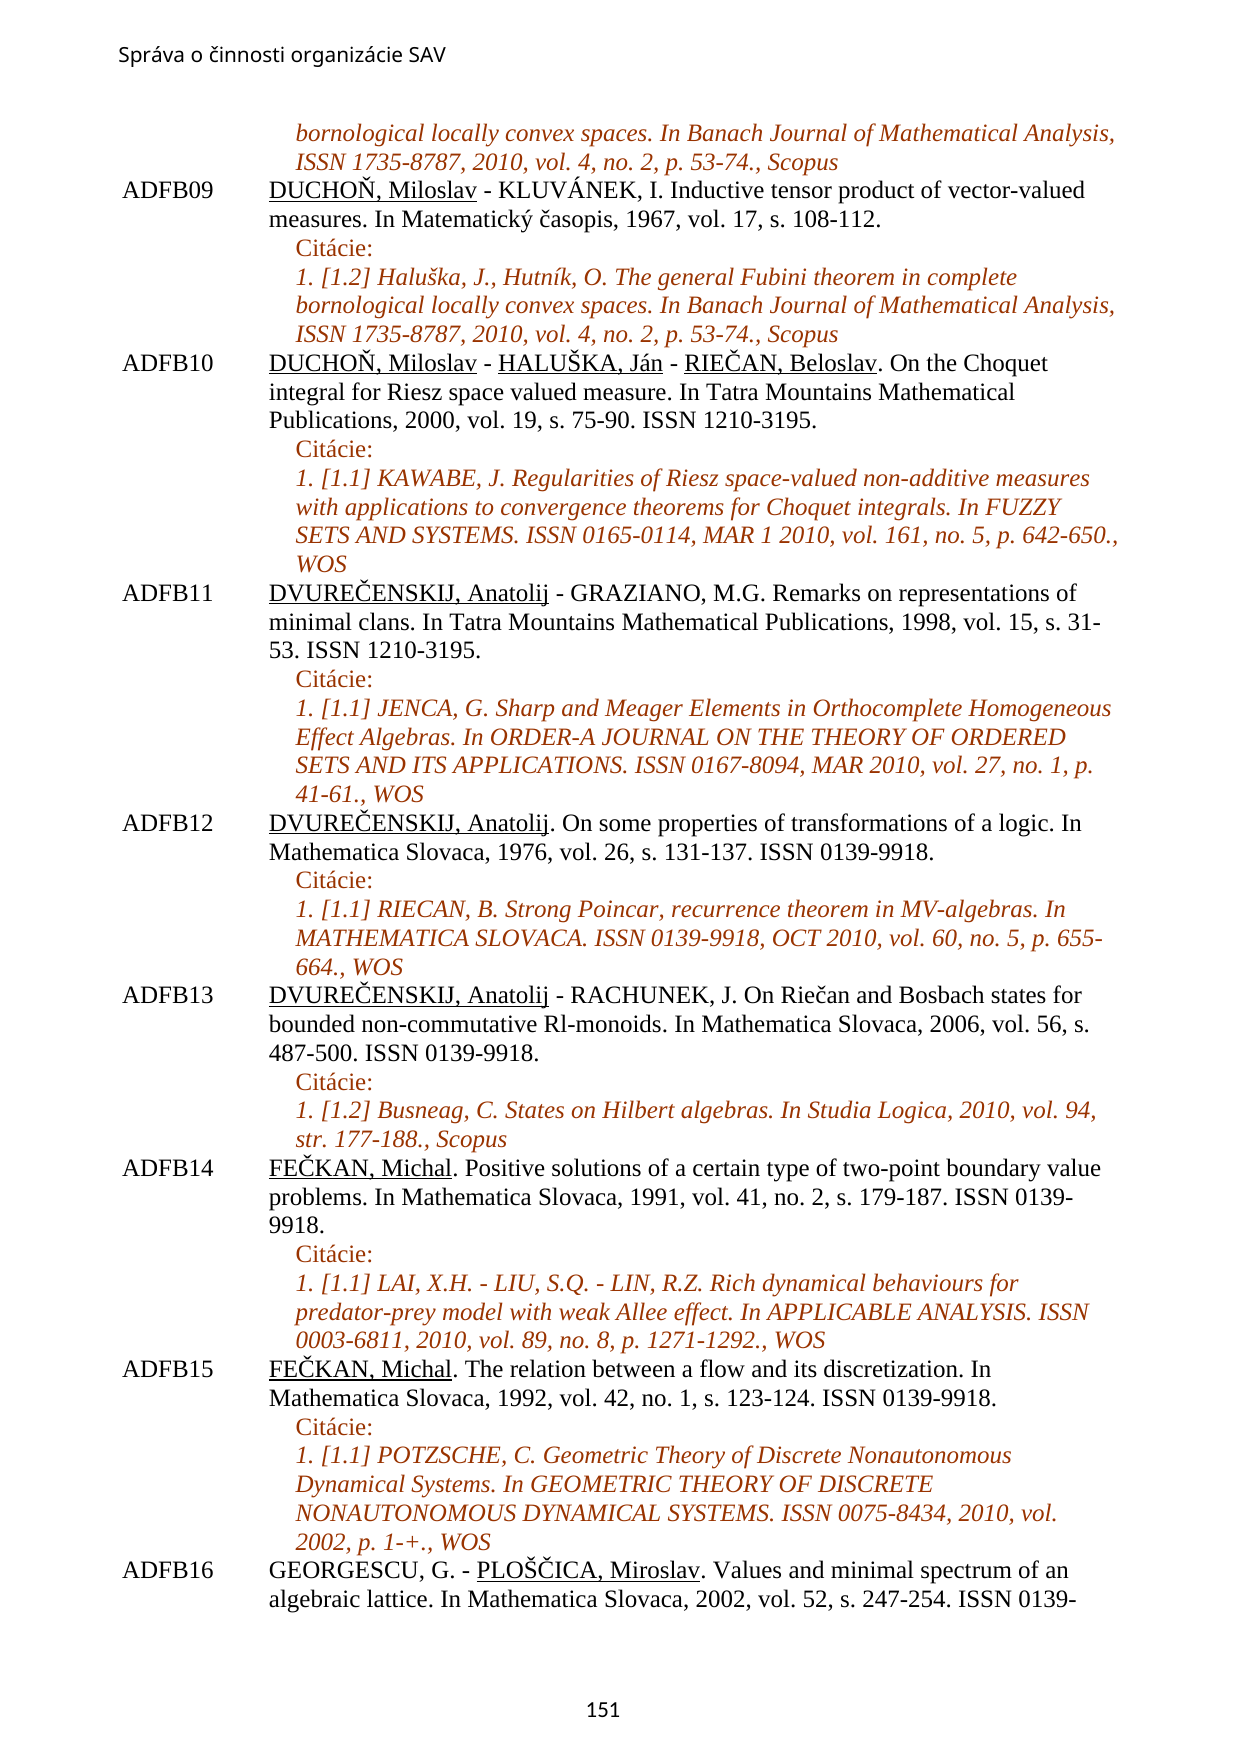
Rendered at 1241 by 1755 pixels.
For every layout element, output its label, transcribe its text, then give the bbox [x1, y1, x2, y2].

table_header DVUREČENSKIJ, Anatolij. On some properties of transformations of a logic. In Mathematica Slovaca, 1976, vol. 26, s. 131-137. ISSN 0139-9918. [269, 808, 1122, 866]
table_header ADFB16 [122, 1556, 269, 1613]
table_header ADFB12 [122, 808, 269, 866]
text Citácie: [295, 664, 1122, 693]
table_header ADFB13 [122, 981, 269, 1067]
text 1. [1.1] POTZSCHE, C. Geometric Theory of Discrete Nonautonomous Dynamical Systems. In GEOMETRIC THEORY OF DISCRETE NONAUTONOMOUS DYNAMICAL SYSTEMS. ISSN 0075-8434, 2010, vol. 2002, p. 1-+., WOS [295, 1441, 1122, 1556]
table_header ADFB11 [122, 578, 269, 664]
text 1. [1.2] Busneag, C. States on Hilbert algebras. In Studia Logica, 2010, vol. 94, str. 177-188., Scopus [295, 1096, 1122, 1153]
text Citácie: [295, 233, 1122, 262]
text Citácie: [295, 1067, 1122, 1096]
table_header FEČKAN, Michal. Positive solutions of a certain type of two-point boundary value problems. In Mathematica Slovaca, 1991, vol. 41, no. 2, s. 179-187. ISSN 0139-9918. [269, 1153, 1122, 1239]
table_header GEORGESCU, G. - PLOŠČICA, Miroslav. Values and minimal spectrum of an algebraic lattice. In Mathematica Slovaca, 2002, vol. 52, s. 247-254. ISSN 0139- [269, 1556, 1122, 1613]
text 1. [1.1] RIECAN, B. Strong Poincar, recurrence theorem in MV-algebras. In MATHEMATICA SLOVACA. ISSN 0139-9918, OCT 2010, vol. 60, no. 5, p. 655-664., WOS [295, 894, 1122, 981]
text Citácie: [295, 866, 1122, 894]
table_header FEČKAN, Michal. The relation between a flow and its discretization. In Mathematica Slovaca, 1992, vol. 42, no. 1, s. 123-124. ISSN 0139-9918. [269, 1354, 1122, 1412]
text 1. [1.2] Haluška, J., Hutník, O. The general Fubini theorem in complete bornological locally convex spaces. In Banach Journal of Mathematical Analysis, ISSN 1735-8787, 2010, vol. 4, no. 2, p. 53-74., Scopus [295, 262, 1122, 348]
text Citácie: [295, 1239, 1122, 1268]
text 1. [1.1] LAI, X.H. - LIU, S.Q. - LIN, R.Z. Rich dynamical behaviours for predator-prey model with weak Allee effect. In APPLICABLE ANALYSIS. ISSN 0003-6811, 2010, vol. 89, no. 8, p. 1271-1292., WOS [295, 1268, 1122, 1354]
table_header ADFB10 [122, 348, 269, 434]
table_header ADFB09 [122, 176, 269, 233]
text 1. [1.1] JENCA, G. Sharp and Meager Elements in Orthocomplete Homogeneous Effect Algebras. In ORDER-A JOURNAL ON THE THEORY OF ORDERED SETS AND ITS APPLICATIONS. ISSN 0167-8094, MAR 2010, vol. 27, no. 1, p. 41-61., WOS [295, 693, 1122, 808]
text bornological locally convex spaces. In Banach Journal of Mathematical Analysis, ISSN 1735-8787, 2010, vol. 4, no. 2, p. 53-74., Scopus [295, 118, 1122, 176]
text Citácie: [295, 1412, 1122, 1441]
table_header ADFB14 [122, 1153, 269, 1239]
table_header DUCHOŇ, Miloslav - KLUVÁNEK, I. Inductive tensor product of vector-valued measures. In Matematický časopis, 1967, vol. 17, s. 108-112. [269, 176, 1122, 233]
text 1. [1.1] KAWABE, J. Regularities of Riesz space-valued non-additive measures with applications to convergence theorems for Choquet integrals. In FUZZY SETS AND SYSTEMS. ISSN 0165-0114, MAR 1 2010, vol. 161, no. 5, p. 642-650., WOS [295, 463, 1122, 578]
text Citácie: [295, 434, 1122, 463]
table_header DVUREČENSKIJ, Anatolij - RACHUNEK, J. On Riečan and Bosbach states for bounded non-commutative Rl-monoids. In Mathematica Slovaca, 2006, vol. 56, s. 487-500. ISSN 0139-9918. [269, 981, 1122, 1067]
table_header ADFB15 [122, 1354, 269, 1412]
table_header DVUREČENSKIJ, Anatolij - GRAZIANO, M.G. Remarks on representations of minimal clans. In Tatra Mountains Mathematical Publications, 1998, vol. 15, s. 31-53. ISSN 1210-3195. [269, 578, 1122, 664]
table_header DUCHOŇ, Miloslav - HALUŠKA, Ján - RIEČAN, Beloslav. On the Choquet integral for Riesz space valued measure. In Tatra Mountains Mathematical Publications, 2000, vol. 19, s. 75-90. ISSN 1210-3195. [269, 348, 1122, 434]
